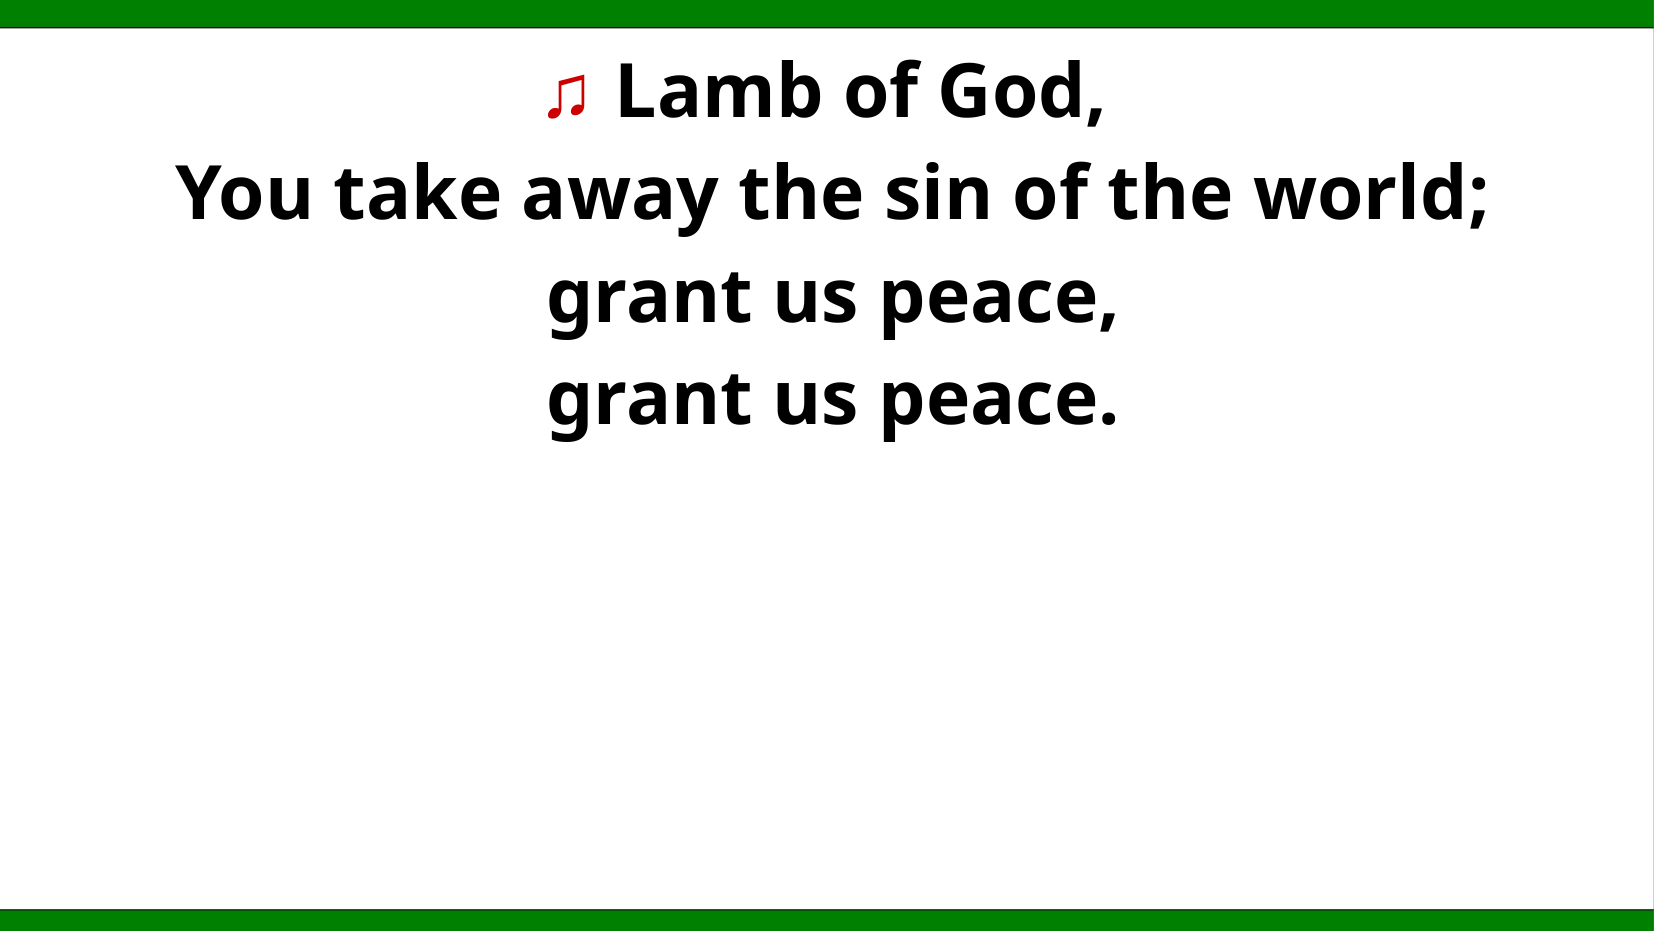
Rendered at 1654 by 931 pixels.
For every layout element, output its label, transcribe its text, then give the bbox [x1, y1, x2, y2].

text_box ♫ Lamb of God, You take away the sin of the world; grant us peace, grant us peace. [98, 30, 1569, 445]
picture [0, 0, 1654, 931]
